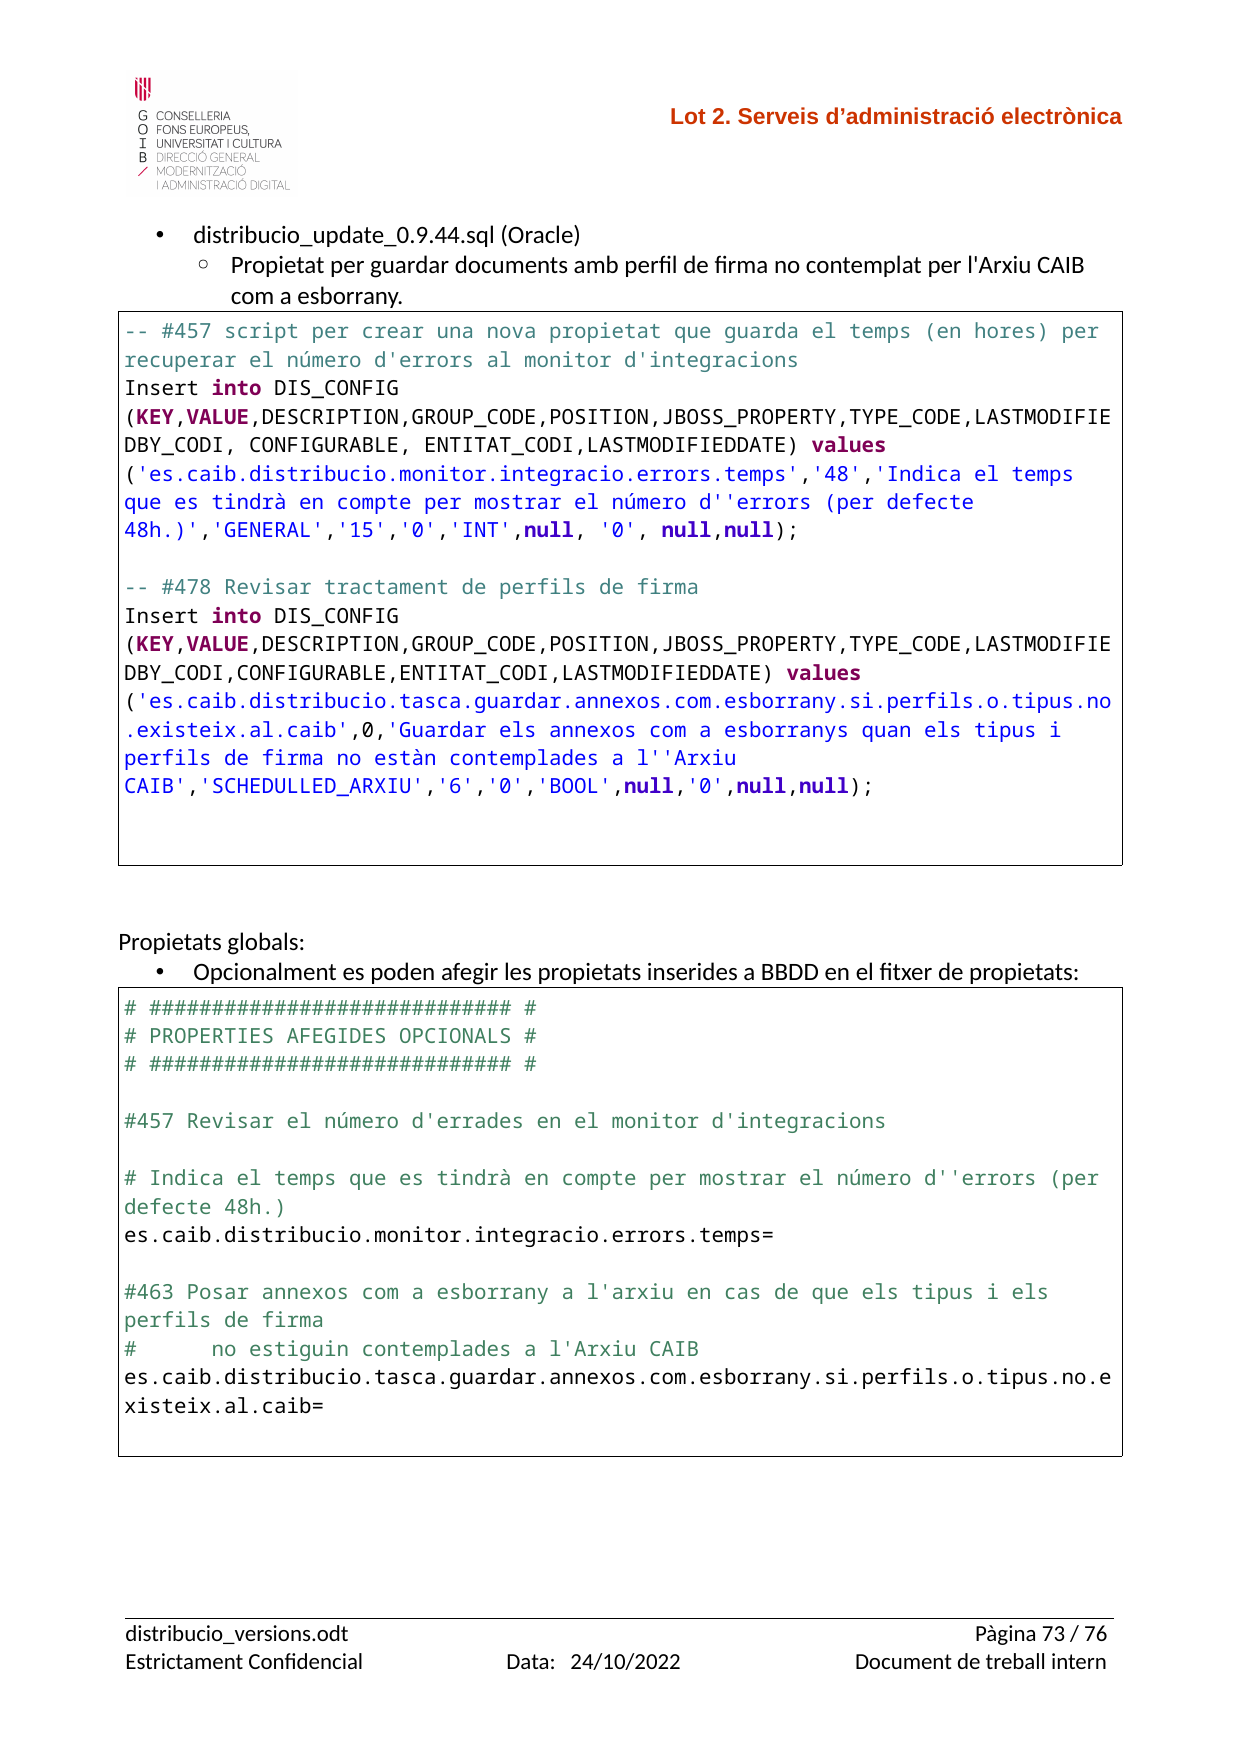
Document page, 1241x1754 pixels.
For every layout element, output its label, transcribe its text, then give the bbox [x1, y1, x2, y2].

text Propietats globals: [118, 926, 1122, 956]
table_header # ############################# # # PROPERTIES AFEGIDES OPCIONALS # # ############################# # #457 Revisar el número d'errades en el monitor d'integracions # Indica el temps que es tindrà en compte per mostrar el número d''errors (per defecte 48h.) es.caib.distribucio.monitor.integracio.errors.temps= #463 Posar annexos com a esborrany a l'arxiu en cas de que els tipus i els perfils de firma # no estiguin contemplades a l'Arxiu CAIB es.caib.distribucio.tasca.guardar.annexos.com.esborrany.si.perfils.o.tipus.no.existeix.al.caib= [119, 988, 1122, 1456]
table_header -- #457 script per crear una nova propietat que guarda el temps (en hores) per recuperar el número d'errors al monitor d'integracions Insert into DIS_CONFIG (KEY,VALUE,DESCRIPTION,GROUP_CODE,POSITION,JBOSS_PROPERTY,TYPE_CODE,LASTMODIFIEDBY_CODI, CONFIGURABLE, ENTITAT_CODI,LASTMODIFIEDDATE) values ('es.caib.distribucio.monitor.integracio.errors.temps','48','Indica el temps que es tindrà en compte per mostrar el número d''errors (per defecte 48h.)','GENERAL','15','0','INT',null, '0', null,null); -- #478 Revisar tractament de perfils de firma Insert into DIS_CONFIG (KEY,VALUE,DESCRIPTION,GROUP_CODE,POSITION,JBOSS_PROPERTY,TYPE_CODE,LASTMODIFIEDBY_CODI,CONFIGURABLE,ENTITAT_CODI,LASTMODIFIEDDATE) values ('es.caib.distribucio.tasca.guardar.annexos.com.esborrany.si.perfils.o.tipus.no.existeix.al.caib',0,'Guardar els annexos com a esborranys quan els tipus i perfils de firma no estàn contemplades a l''Arxiu CAIB','SCHEDULLED_ARXIU','6','0','BOOL',null,'0',null,null); [119, 312, 1122, 865]
picture [126, 70, 299, 197]
list Propietat per guardar documents amb perfil de firma no contemplat per l'Arxiu CAIB com a esborrany. [193, 250, 1122, 311]
list Opcionalment es poden afegir les propietats inserides a BBDD en el fitxer de propietats: [156, 956, 1122, 987]
list distribucio_update_0.9.44.sql (Oracle) [156, 219, 1122, 250]
